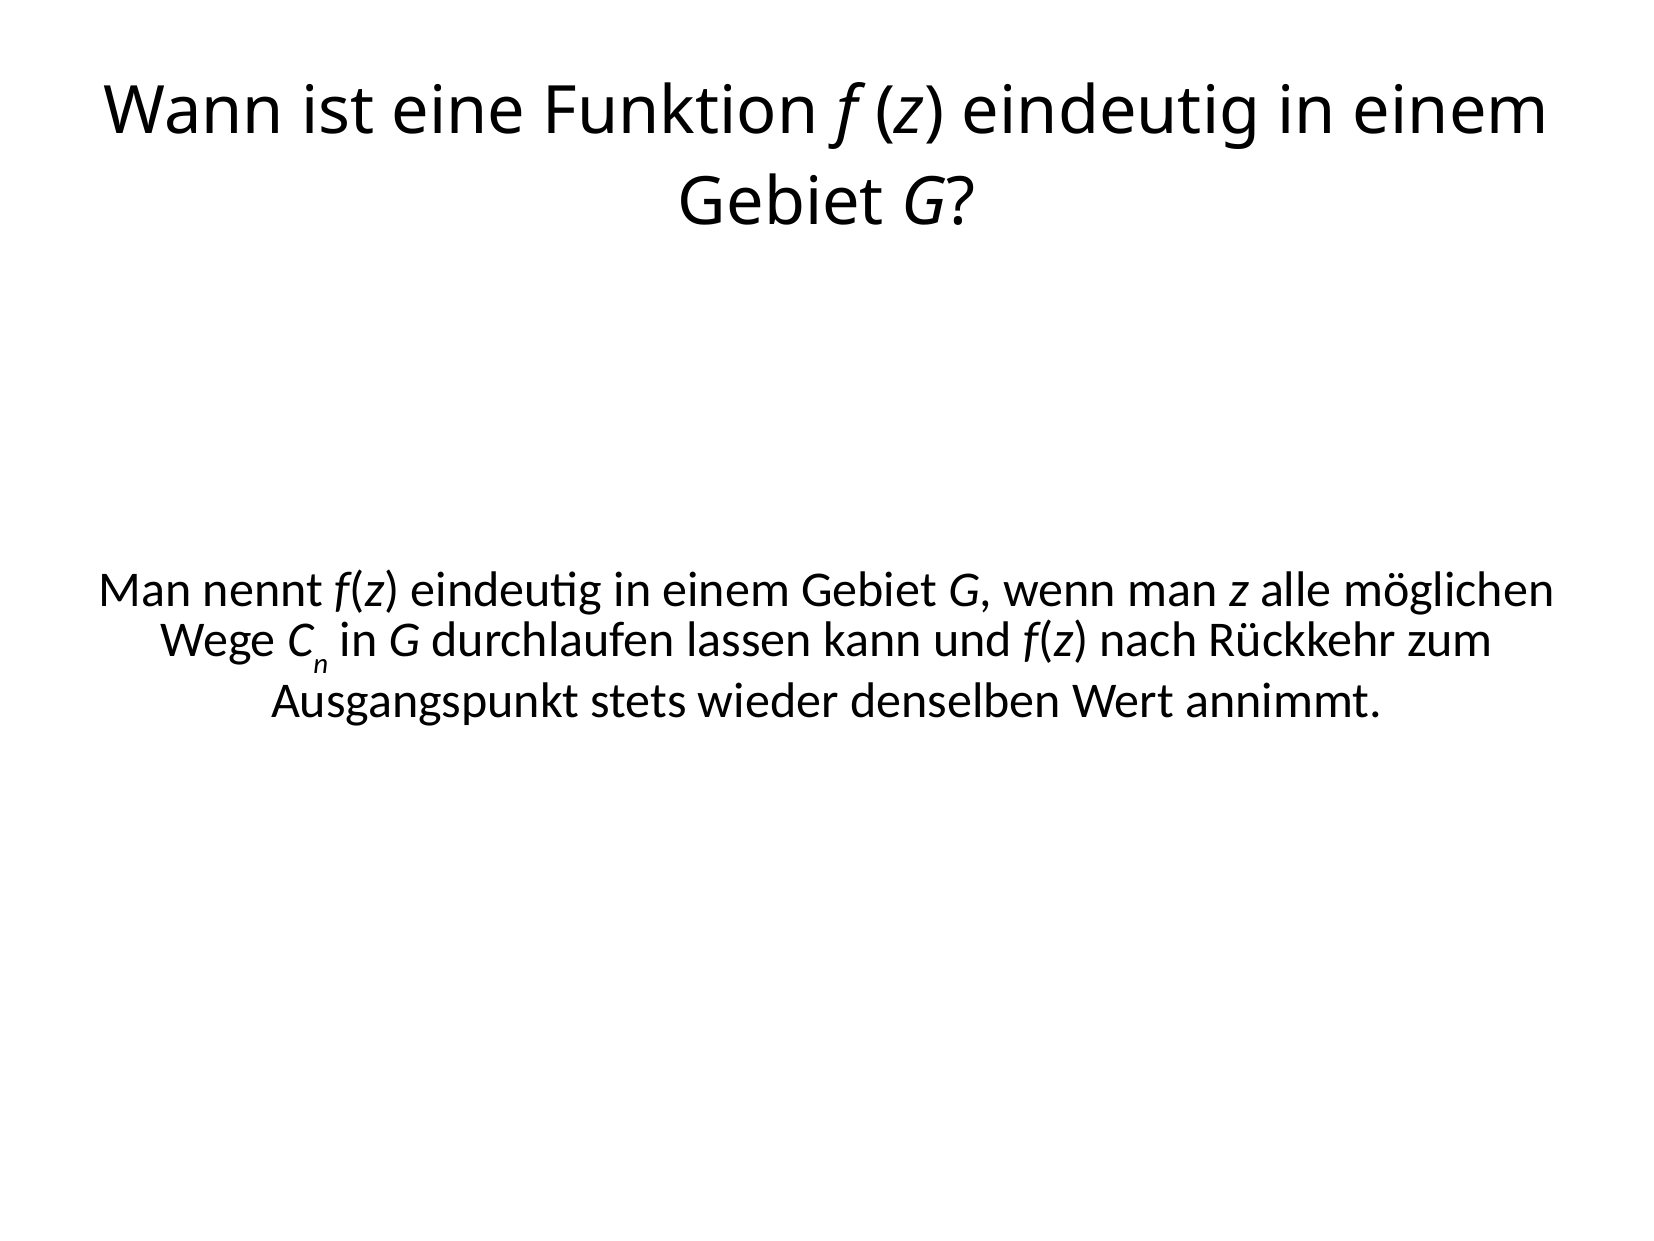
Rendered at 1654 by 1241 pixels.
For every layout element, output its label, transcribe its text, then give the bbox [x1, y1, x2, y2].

subtitle Man nennt f(z) eindeutig in einem Gebiet G, wenn man z alle möglichen Wege Cn in G durchlaufen lassen kann und f(z) nach Rückkehr zum Ausgangspunkt stets wieder denselben Wert annimmt. [82, 290, 1571, 1010]
title Wann ist eine Funktion f (z) eindeutig in einem Gebiet G? [82, 49, 1571, 257]
